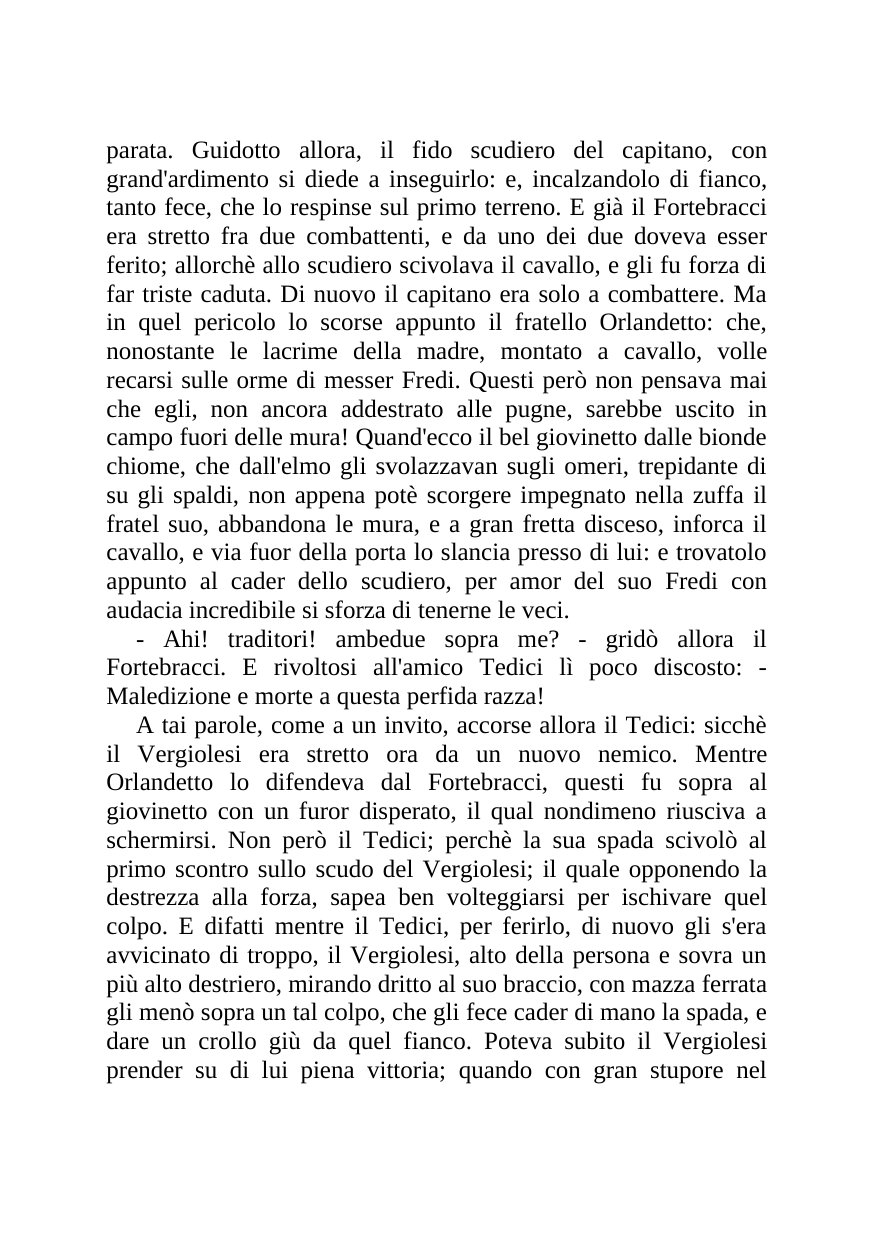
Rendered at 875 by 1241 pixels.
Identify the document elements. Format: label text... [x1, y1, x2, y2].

text - Ahi! traditori! ambedue sopra me? - gridò allora il Fortebracci. E rivoltosi all'amico Tedici lì poco discosto: - Maledizione e morte a questa perfida razza! [106, 624, 768, 710]
text A tai parole, come a un invito, accorse allora il Tedici: sicchè il Vergiolesi era stretto ora da un nuovo nemico. Mentre Orlandetto lo difendeva dal Fortebracci, questi fu sopra al giovinetto con un furor disperato, il qual nondimeno riusciva a schermirsi. Non però il Tedici; perchè la sua spada scivolò al primo scontro sullo scudo del Vergiolesi; il quale opponendo la destrezza alla forza, sapea ben volteggiarsi per ischivare quel colpo. E difatti mentre il Tedici, per ferirlo, di nuovo gli s'era avvicinato di troppo, il Vergiolesi, alto della persona e sovra un più alto destriero, mirando dritto al suo braccio, con mazza ferrata gli menò sopra un tal colpo, che gli fece cader di mano la spada, e dare un crollo giù da quel fianco. Poteva subito il Vergiolesi prender su di lui piena vittoria; quando con gran stupore nel [106, 710, 768, 1084]
text parata. Guidotto allora, il fido scudiero del capitano, con grand'ardimento si diede a inseguirlo: e, incalzandolo di fianco, tanto fece, che lo respinse sul primo terreno. E già il Fortebracci era stretto fra due combattenti, e da uno dei due doveva esser ferito; allorchè allo scudiero scivolava il cavallo, e gli fu forza di far triste caduta. Di nuovo il capitano era solo a combattere. Ma in quel pericolo lo scorse appunto il fratello Orlandetto: che, nonostante le lacrime della madre, montato a cavallo, volle recarsi sulle orme di messer Fredi. Questi però non pensava mai che egli, non ancora addestrato alle pugne, sarebbe uscito in campo fuori delle mura! Quand'ecco il bel giovinetto dalle bionde chiome, che dall'elmo gli svolazzavan sugli omeri, trepidante di su gli spaldi, non appena potè scorgere impegnato nella zuffa il fratel suo, abbandona le mura, e a gran fretta disceso, inforca il cavallo, e via fuor della porta lo slancia presso di lui: e trovatolo appunto al cader dello scudiero, per amor del suo Fredi con audacia incredibile si sforza di tenerne le veci. [106, 135, 768, 624]
